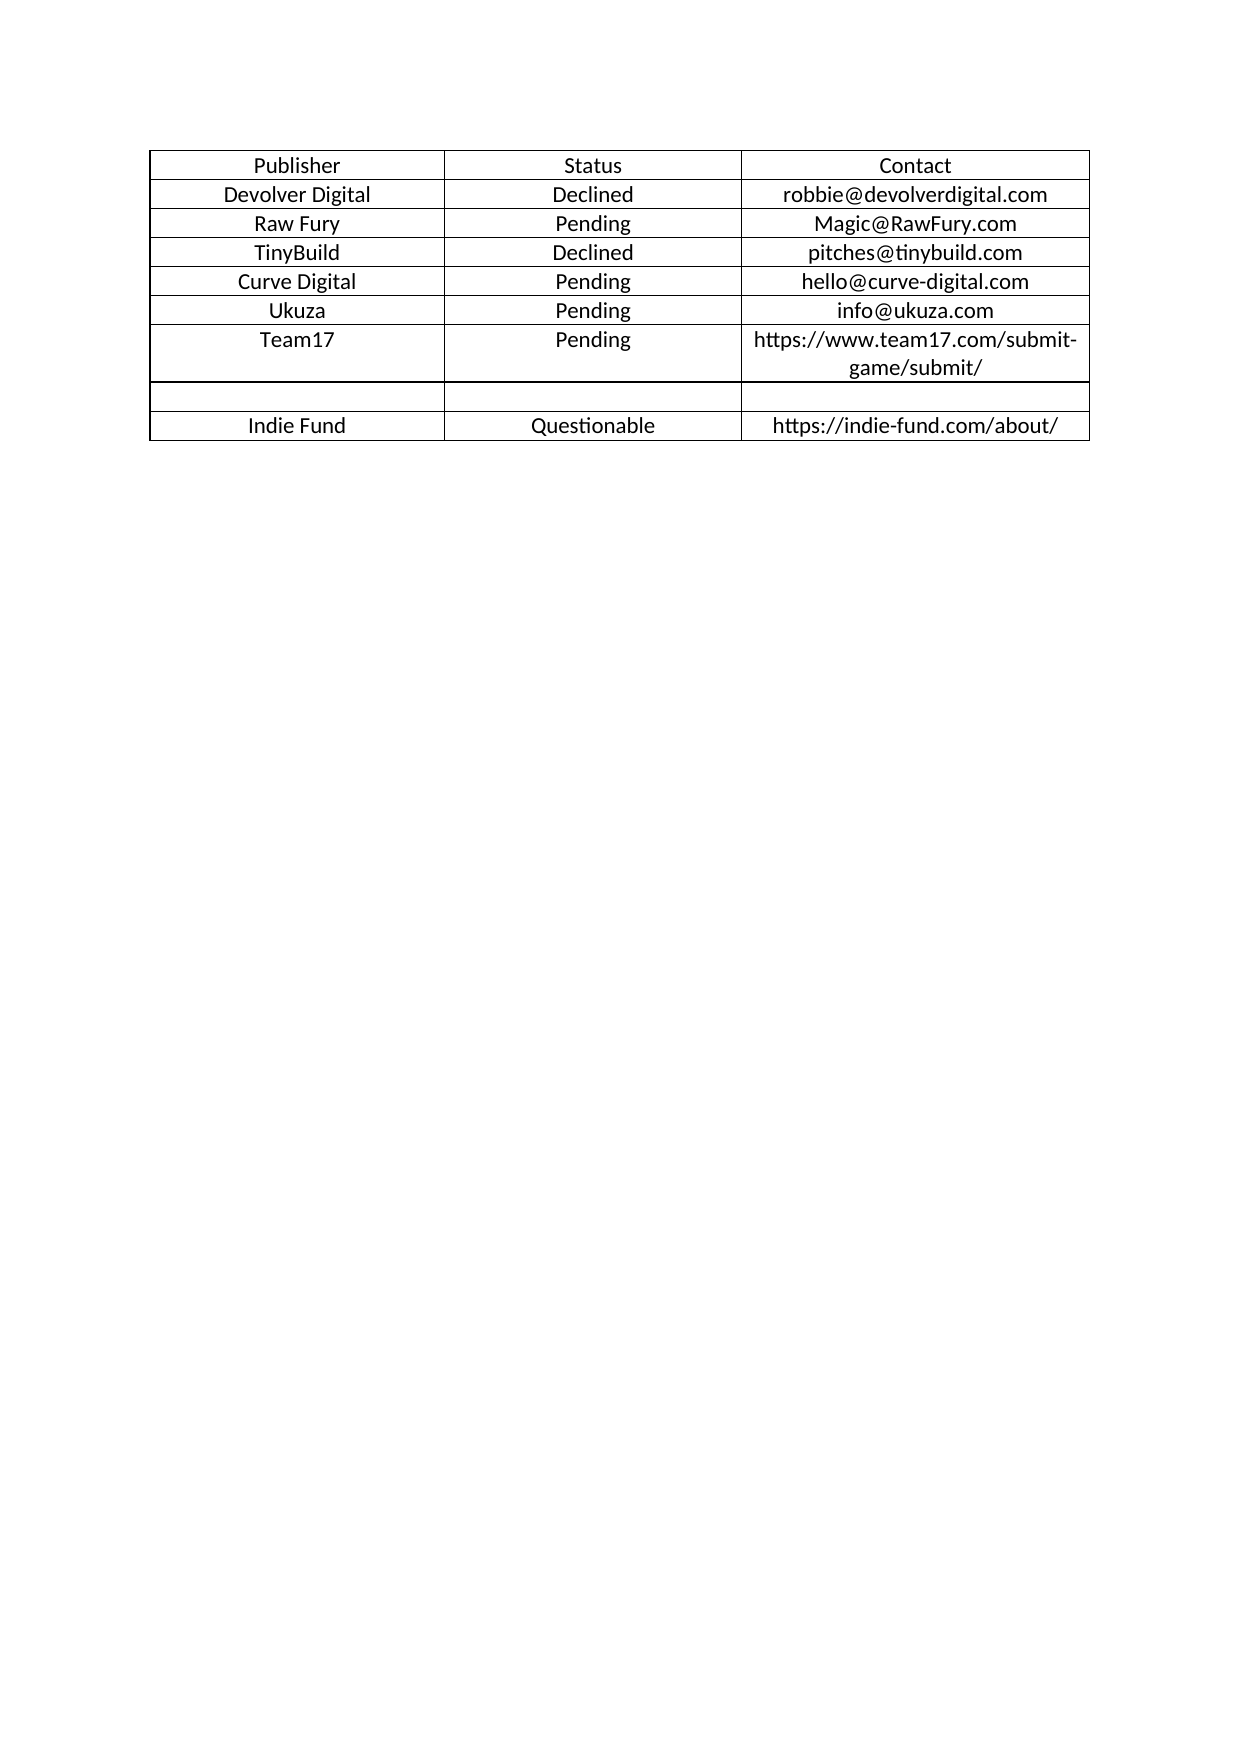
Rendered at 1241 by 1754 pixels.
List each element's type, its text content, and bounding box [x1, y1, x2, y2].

table_cell https://indie-fund.com/about/ [742, 412, 1089, 439]
table_cell Team17 [151, 325, 444, 381]
table_cell TinyBuild [151, 238, 444, 266]
table_cell [151, 383, 444, 411]
table_cell [742, 383, 1089, 411]
table_cell robbie@devolverdigital.com [742, 180, 1089, 208]
table_cell Ukuza [151, 296, 444, 324]
table_cell Indie Fund [151, 412, 444, 439]
table_cell Devolver Digital [151, 180, 444, 208]
table_cell https://www.team17.com/submit-game/submit/ [742, 325, 1089, 381]
table_cell Pending [445, 267, 741, 295]
table_cell hello@curve-digital.com [742, 267, 1089, 295]
table_cell Pending [445, 296, 741, 324]
table_cell Pending [445, 209, 741, 237]
table_cell Questionable [445, 412, 741, 439]
table_header Contact [742, 151, 1089, 179]
table_cell pitches@tinybuild.com [742, 238, 1089, 266]
table_cell Magic@RawFury.com [742, 209, 1089, 237]
table_header Status [445, 151, 741, 179]
table_cell info@ukuza.com [742, 296, 1089, 324]
table_cell Curve Digital [151, 267, 444, 295]
table_cell [445, 383, 741, 411]
table_cell Pending [445, 325, 741, 381]
table_cell Declined [445, 180, 741, 208]
table_header Publisher [151, 151, 444, 179]
table_cell Declined [445, 238, 741, 266]
table_cell Raw Fury [151, 209, 444, 237]
